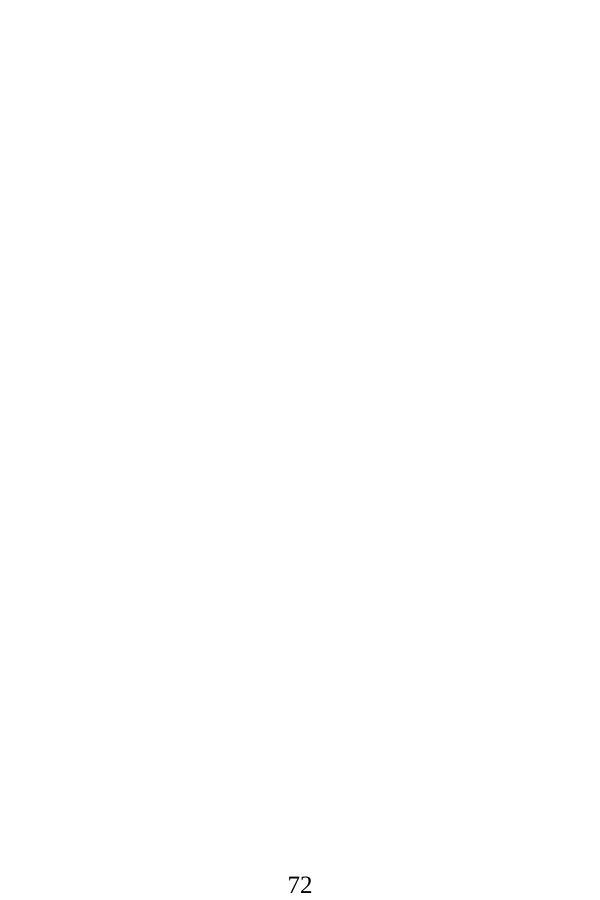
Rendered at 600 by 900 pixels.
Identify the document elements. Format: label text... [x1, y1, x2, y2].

text my warrior. I signed off, laid on the bed. This was after I had made some food. [37, 37, 562, 83]
text She said, “I’m sorry :(“ and started sending lots of reels. I made some plain noodles and started to feel better. I said, “Noodles and reels helped. I [37, 764, 562, 832]
text I dealt with more seemingly urgent scheduling conflicts and drove down to Middlemont for rehearsal with Ryan, Melissa, Hannah & Max. We sat around and drank coffee for a bit afterwards, then parted ways. [37, 560, 562, 651]
text I woke around 9, procrastinated on responding to Taylor Watkins. After I responded to a group thread about practice, Hannah liked my message. Erica left at 10 and I made a cup of coffee, wrote in my journal. I’m feeling very lonely indeed. [37, 378, 562, 492]
text When it started getting dark, I watched Vanilla Sky. I texted Hannah to ask how her head was doing. We had small conversation, and, eventually, at midnight, she thanked me for checking on her and asked if I was alright too. I spent 40 minutes in bed thinking of the perfect response. I didn’t want to make her deal with my loneliness, but didn’t want to seem like I wasn't thinking about her. [37, 83, 562, 264]
text I said, “Yes. I’m glad we can look out for each other.” [37, 264, 562, 310]
text VI.V [37, 333, 562, 355]
text I said I had been feeling lonely and sad the last couple days. [37, 719, 562, 764]
text . . . [37, 514, 562, 537]
text Hannah knew I was feeling weird because she immediately texted asking if she had done something to make things weird. [37, 651, 562, 719]
